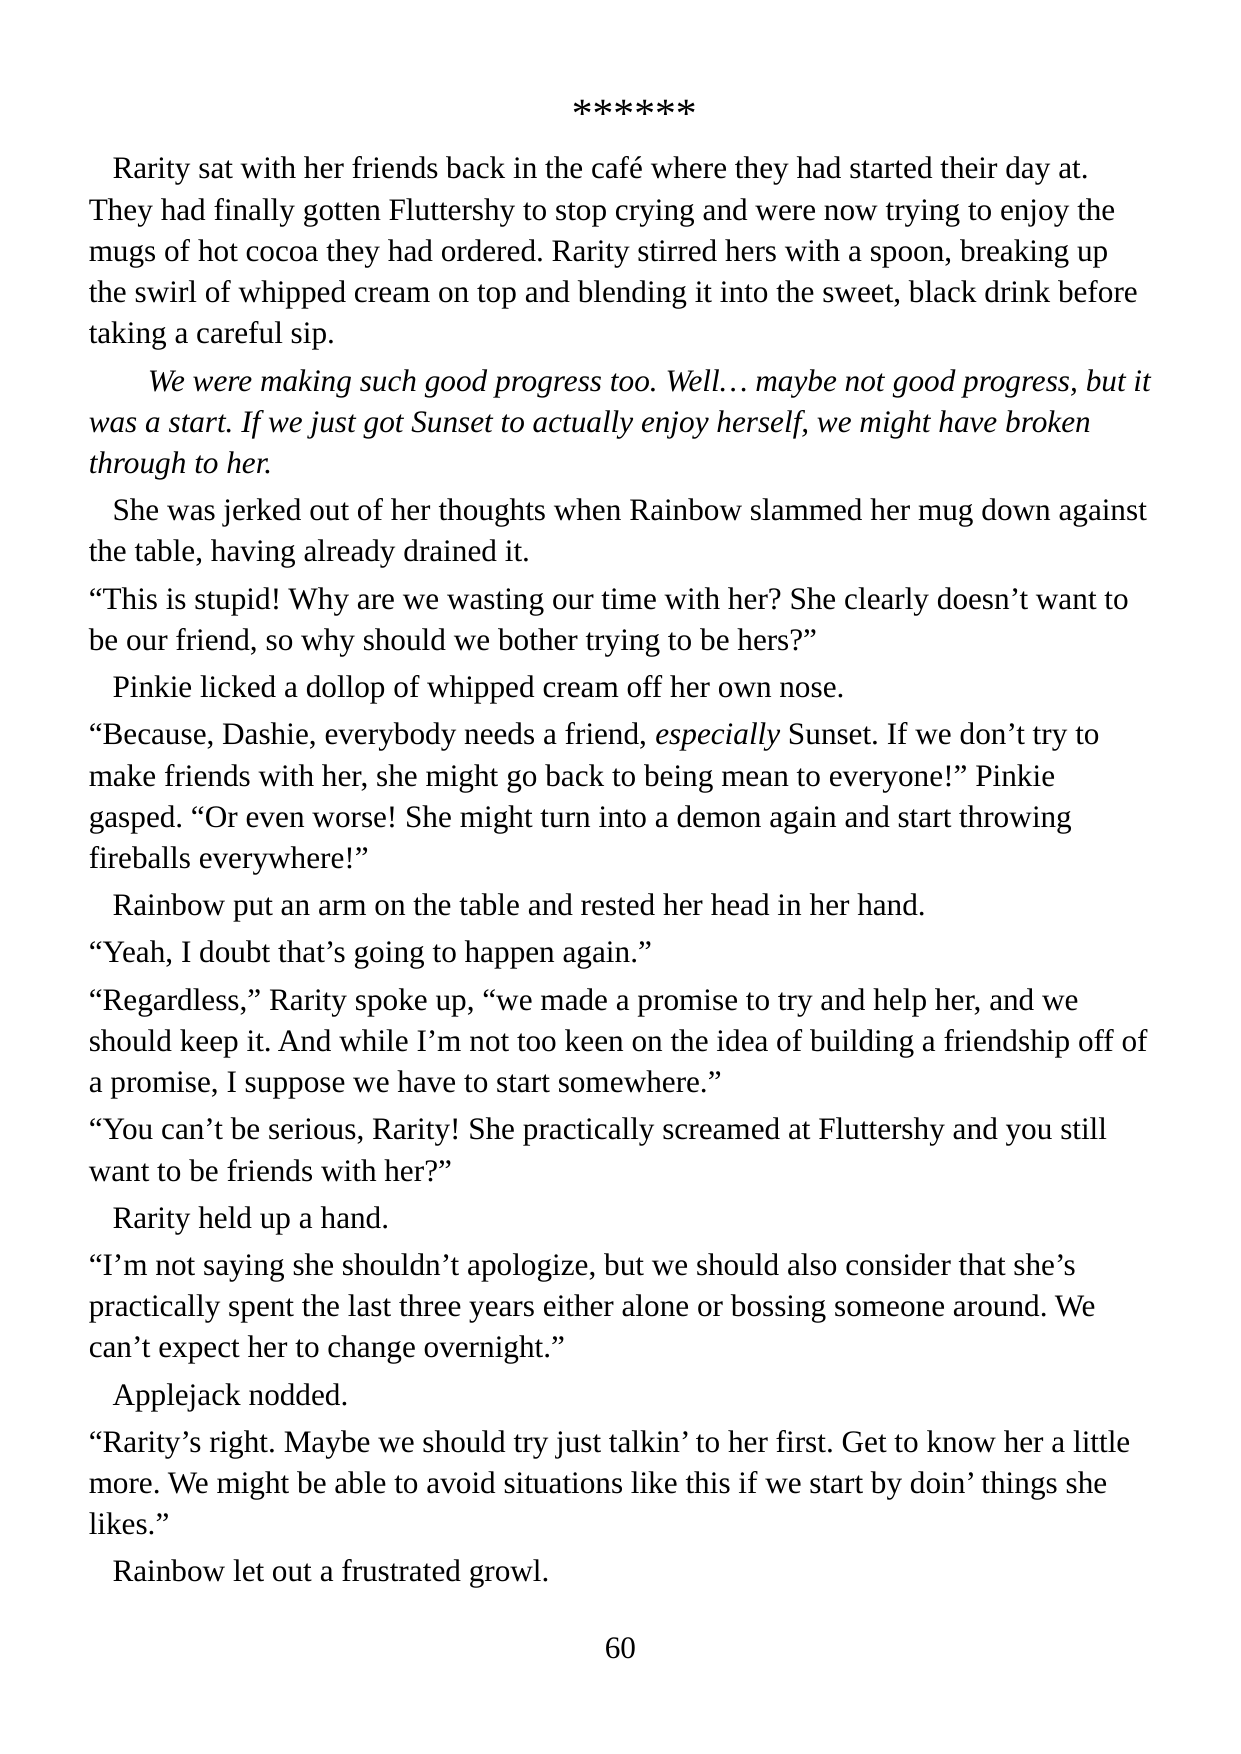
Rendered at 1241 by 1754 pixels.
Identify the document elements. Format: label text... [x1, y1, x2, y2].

text ****** [88, 88, 1152, 136]
text Rarity held up a hand. [88, 1199, 1152, 1235]
text “Yeah, I doubt that’s going to happen again.” [88, 934, 1152, 969]
text Pinkie licked a dollop of whipped cream off her own nose. [88, 668, 1152, 704]
text She was jerked out of her thoughts when Rainbow slammed her mug down against the table, having already drained it. [88, 491, 1152, 569]
text Rainbow put an arm on the table and rested her head in her hand. [88, 886, 1152, 922]
text We were making such good progress too. Well… maybe not good progress, but it was a start. If we just got Sunset to actually enjoy herself, we might have broken through to her. [88, 362, 1152, 480]
text Applejack nodded. [88, 1376, 1152, 1412]
text Rainbow let out a frustrated growl. [88, 1553, 1152, 1589]
text “You can’t be serious, Rarity! She practically screamed at Fluttershy and you still want to be friends with her?” [88, 1111, 1152, 1188]
text “I’m not saying she shouldn’t apologize, but we should also consider that she’s practically spent the last three years either alone or bossing someone around. We can’t expect her to change overnight.” [88, 1246, 1152, 1364]
text “Rarity’s right. Maybe we should try just talkin’ to her first. Get to know her a little more. We might be able to avoid situations like this if we start by doin’ things she likes.” [88, 1423, 1152, 1541]
text “This is stupid! Why are we wasting our time with her? She clearly doesn’t want to be our friend, so why should we bother trying to be hers?” [88, 580, 1152, 657]
text “Regardless,” Rarity spoke up, “we made a promise to try and help her, and we should keep it. And while I’m not too keen on the idea of building a friendship off of a promise, I suppose we have to start somewhere.” [88, 981, 1152, 1099]
text “Because, Dashie, everybody needs a friend, especially Sunset. If we don’t try to make friends with her, she might go back to being mean to everyone!” Pinkie gasped. “Or even worse! She might turn into a demon again and start throwing fireballs everywhere!” [88, 716, 1152, 875]
text Rarity sat with her friends back in the café where they had started their day at. They had finally gotten Fluttershy to stop crying and were now trying to enjoy the mugs of hot cocoa they had ordered. Rarity stirred hers with a spoon, breaking up the swirl of whipped cream on top and blending it into the sweet, black drink before taking a careful sip. [88, 149, 1152, 351]
